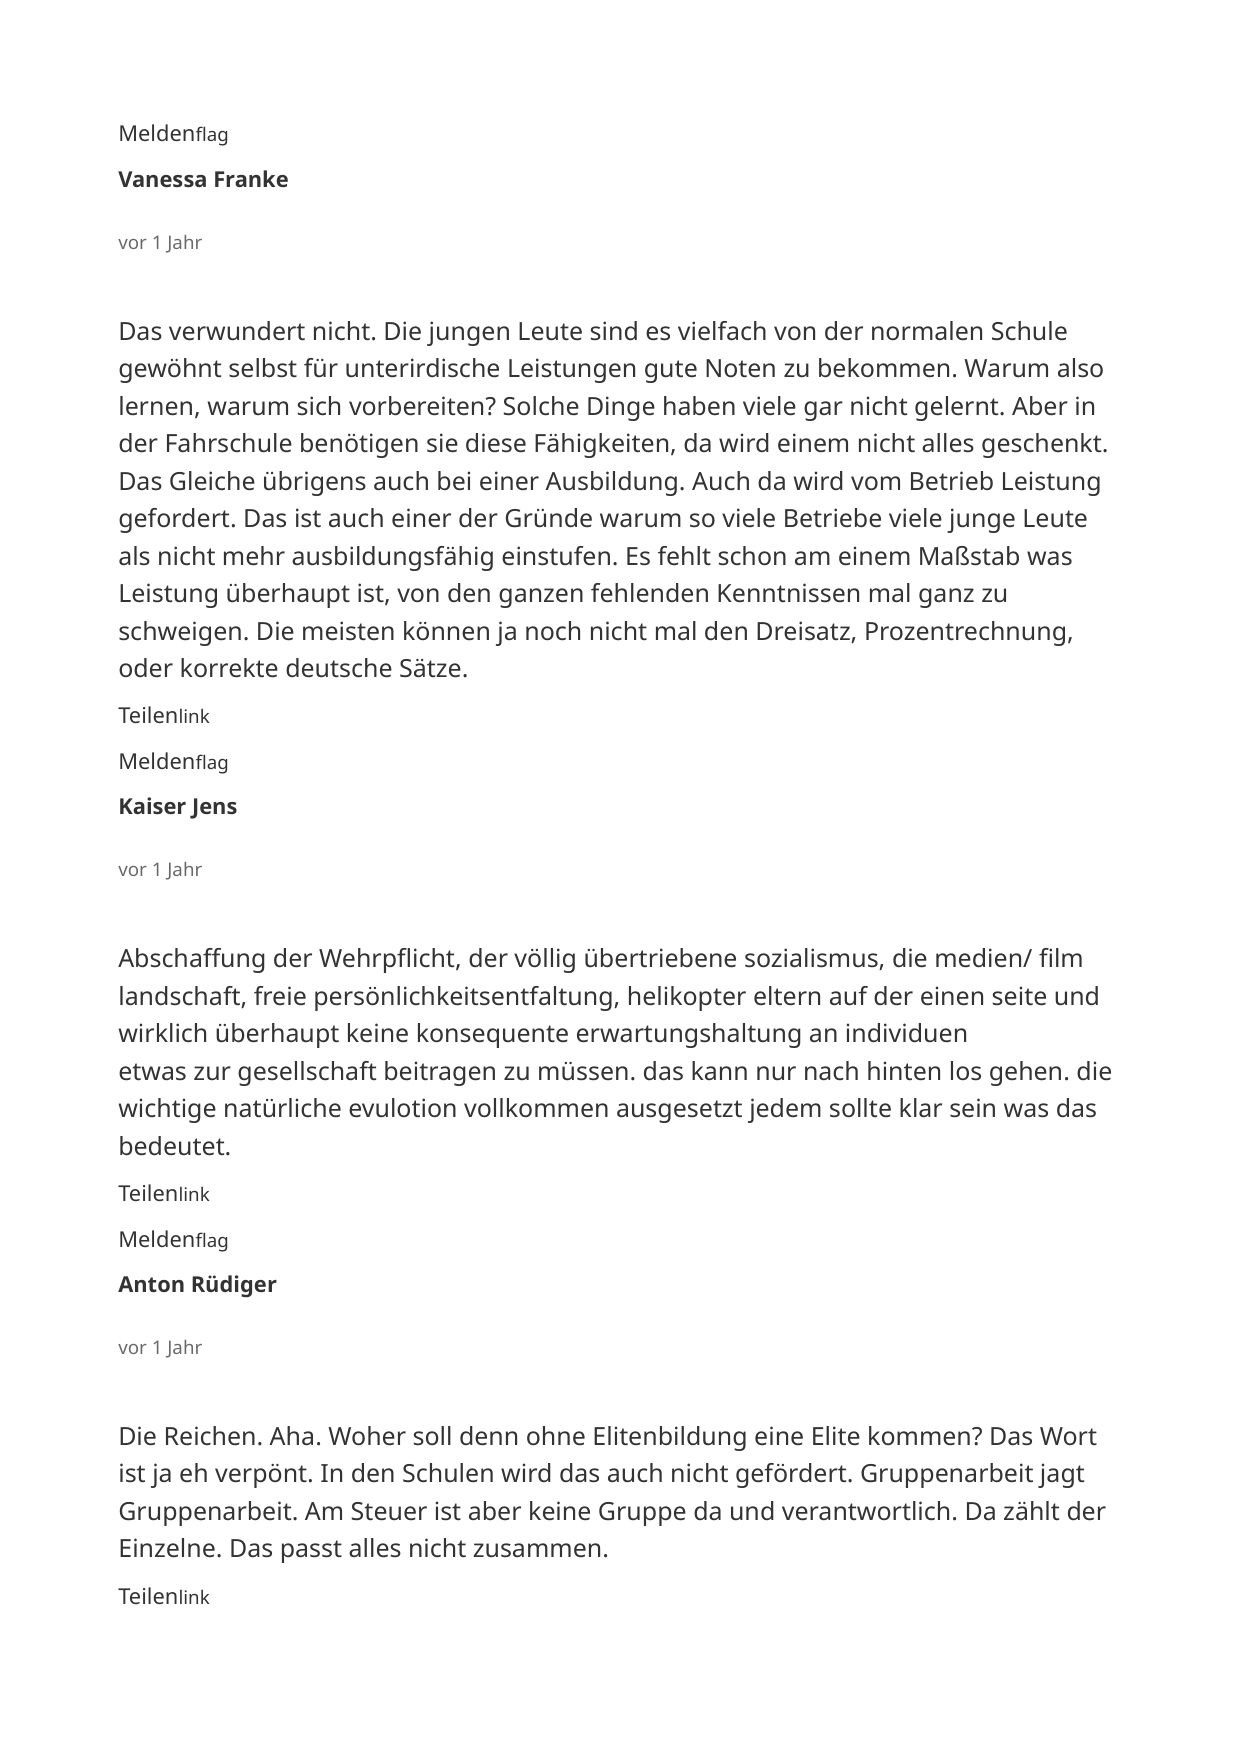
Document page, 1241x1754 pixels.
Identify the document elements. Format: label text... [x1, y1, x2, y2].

text Anton Rüdiger [118, 1269, 1114, 1299]
text Meldenflag [118, 1223, 1122, 1253]
text Die Reichen. Aha. Woher soll denn ohne Elitenbildung eine Elite kommen? Das Wort ist ja eh verpönt. In den Schulen wird das auch nicht gefördert. Gruppenarbeit jagt Gruppenarbeit. Am Steuer ist aber keine Gruppe da und verantwortlich. Da zählt der Einzelne. Das passt alles nicht zusammen. [118, 1415, 1122, 1565]
text Meldenflag [118, 118, 1122, 148]
text vor 1 Jahr [118, 229, 1117, 254]
text Teilenlink [118, 1178, 1122, 1208]
text Das verwundert nicht. Die jungen Leute sind es vielfach von der normalen Schule gewöhnt selbst für unterirdische Leistungen gute Noten zu bekommen. Warum also lernen, warum sich vorbereiten? Solche Dinge haben viele gar nicht gelernt. Aber in der Fahrschule benötigen sie diese Fähigkeiten, da wird einem nicht alles geschenkt. Das Gleiche übrigens auch bei einer Ausbildung. Auch da wird vom Betrieb Leistung gefordert. Das ist auch einer der Gründe warum so viele Betriebe viele junge Leute als nicht mehr ausbildungsfähig einstufen. Es fehlt schon am einem Maßstab was Leistung überhaupt ist, von den ganzen fehlenden Kenntnissen mal ganz zu schweigen. Die meisten können ja noch nicht mal den Dreisatz, Prozentrechnung, oder korrekte deutsche Sätze. [118, 310, 1122, 685]
text Kaiser Jens [118, 791, 1114, 821]
text vor 1 Jahr [118, 1334, 1117, 1360]
text vor 1 Jahr [118, 857, 1117, 882]
text Abschaffung der Wehrpflicht, der völlig übertriebene sozialismus, die medien/ film landschaft, freie persönlichkeitsentfaltung, helikopter eltern auf der einen seite und wirklich überhaupt keine konsequente erwartungshaltung an individuen etwas zur gesellschaft beitragen zu müssen. das kann nur nach hinten los gehen. die wichtige natürliche evulotion vollkommen ausgesetzt jedem sollte klar sein was das bedeutet. [118, 937, 1122, 1162]
text Teilenlink [118, 1581, 1122, 1611]
text Meldenflag [118, 746, 1122, 776]
text Vanessa Franke [118, 163, 1114, 193]
text Teilenlink [118, 700, 1122, 730]
